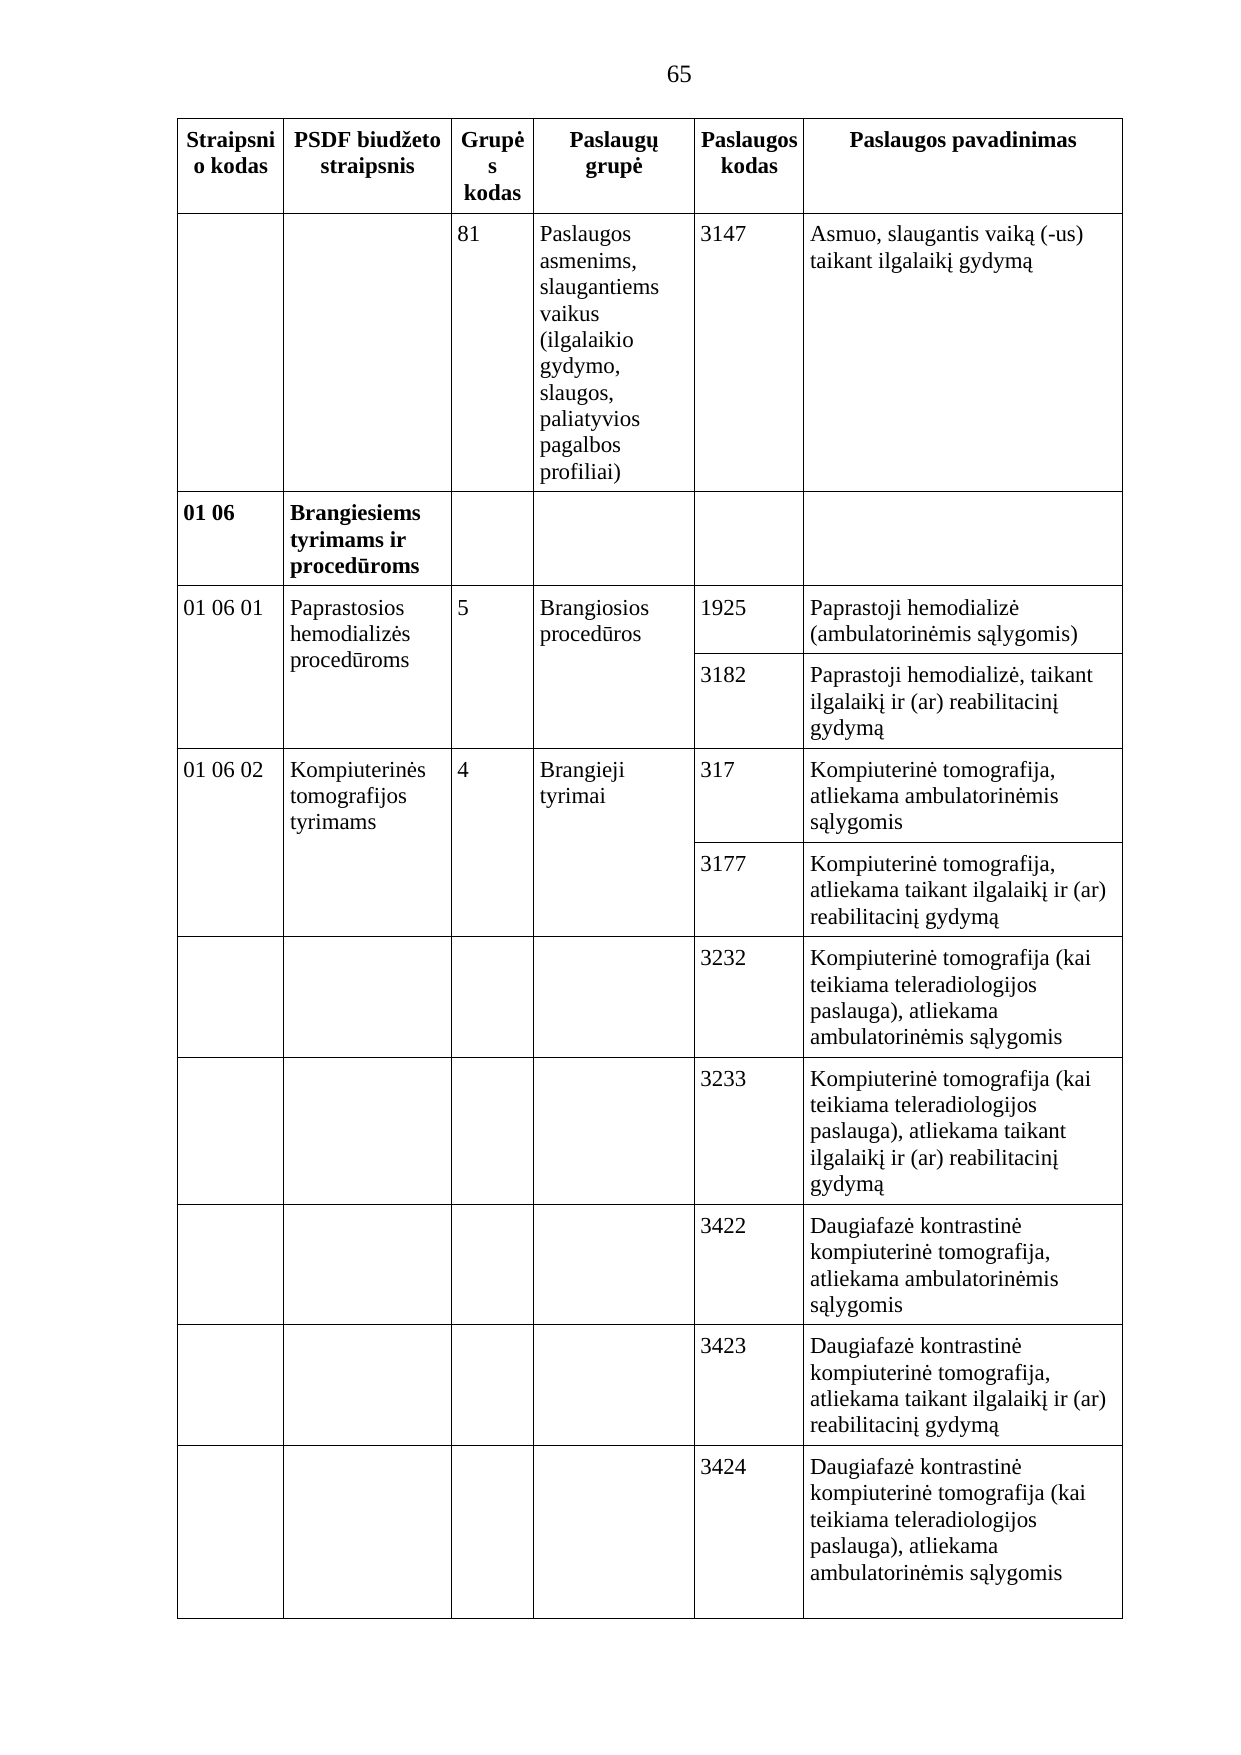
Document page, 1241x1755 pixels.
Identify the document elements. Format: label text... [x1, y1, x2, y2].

table_cell 4 [452, 749, 533, 842]
table_cell Kompiuterinė tomografija (kai teikiama teleradiologijos paslauga), atliekama taikant ilgalaikį ir (ar) reabilitacinį gydymą [804, 1058, 1122, 1204]
table_header Paslaugos pavadinimas [804, 119, 1122, 212]
table_cell Brangiosios procedūros [534, 586, 694, 653]
table_cell 1925 [695, 586, 803, 653]
table_cell Paprastoji hemodializė (ambulatorinėmis sąlygomis) [804, 586, 1122, 653]
table_cell [284, 1446, 451, 1618]
table_cell Daugiafazė kontrastinė kompiuterinė tomografija, atliekama ambulatorinėmis sąlygomis [804, 1205, 1122, 1324]
table_header Paslaugų grupė [534, 119, 694, 212]
table_cell 01 06 01 [178, 586, 283, 653]
table_cell 317 [695, 749, 803, 842]
table_cell 01 06 02 [178, 749, 283, 842]
table_cell [534, 1205, 694, 1324]
table_header Paslaugos kodas [695, 119, 803, 212]
table_cell [178, 842, 283, 936]
table_cell [452, 842, 533, 936]
table_cell [284, 214, 451, 491]
table_cell 5 [452, 586, 533, 653]
table_cell [534, 1446, 694, 1618]
table_cell [178, 1325, 283, 1445]
table_cell Paslaugos asmenims, slaugantiems vaikus (ilgalaikio gydymo, slaugos, paliatyvios pagalbos profiliai) [534, 214, 694, 491]
table_cell 3233 [695, 1058, 803, 1204]
table_cell Brangiesiems tyrimams ir procedūroms [284, 492, 451, 585]
table_cell Asmuo, slaugantis vaiką (-us) taikant ilgalaikį gydymą [804, 214, 1122, 491]
table_cell [534, 492, 694, 585]
table_cell [178, 1058, 283, 1204]
table_cell [178, 653, 283, 748]
table_cell [178, 214, 283, 491]
table_cell [452, 937, 533, 1057]
table_cell [452, 492, 533, 585]
table_cell Daugiafazė kontrastinė kompiuterinė tomografija, atliekama taikant ilgalaikį ir (ar) reabilitacinį gydymą [804, 1325, 1122, 1445]
table_cell Kompiuterinė tomografija (kai teikiama teleradiologijos paslauga), atliekama ambulatorinėmis sąlygomis [804, 937, 1122, 1057]
table_cell [284, 1205, 451, 1324]
table_cell [534, 937, 694, 1057]
table_cell [534, 653, 694, 748]
table_cell 3423 [695, 1325, 803, 1445]
table_cell Paprastosios hemodializės procedūroms [284, 586, 451, 748]
table_cell 81 [452, 214, 533, 491]
table_cell 3147 [695, 214, 803, 491]
table_cell Kompiuterinės tomografijos tyrimams [284, 749, 451, 936]
table_cell 01 06 [178, 492, 283, 585]
table_cell [284, 937, 451, 1057]
table_cell 3182 [695, 654, 803, 748]
table_header Grupės kodas [452, 119, 533, 212]
table_cell [452, 1325, 533, 1445]
table_cell [178, 937, 283, 1057]
table_cell [452, 653, 533, 748]
table_cell [695, 492, 803, 585]
table_cell [452, 1446, 533, 1618]
table_header PSDF biudžeto straipsnis [284, 119, 451, 212]
table_cell [534, 1058, 694, 1204]
table_cell 3232 [695, 937, 803, 1057]
table_cell 3422 [695, 1205, 803, 1324]
table_cell [534, 1325, 694, 1445]
table_cell Daugiafazė kontrastinė kompiuterinė tomografija (kai teikiama teleradiologijos paslauga), atliekama ambulatorinėmis sąlygomis [804, 1446, 1122, 1618]
table_cell Brangieji tyrimai [534, 749, 694, 842]
table_cell [452, 1058, 533, 1204]
table_header Straipsnio kodas [178, 119, 283, 212]
table_cell [534, 842, 694, 936]
table_cell [804, 492, 1122, 585]
table_cell [178, 1205, 283, 1324]
table_cell [284, 1058, 451, 1204]
table_cell Kompiuterinė tomografija, atliekama taikant ilgalaikį ir (ar) reabilitacinį gydymą [804, 843, 1122, 936]
table_cell [284, 1325, 451, 1445]
table_cell Kompiuterinė tomografija, atliekama ambulatorinėmis sąlygomis [804, 749, 1122, 842]
table_cell 3177 [695, 843, 803, 936]
table_cell 3424 [695, 1446, 803, 1618]
table_cell [178, 1446, 283, 1618]
table_cell [452, 1205, 533, 1324]
table_cell Paprastoji hemodializė, taikant ilgalaikį ir (ar) reabilitacinį gydymą [804, 654, 1122, 748]
